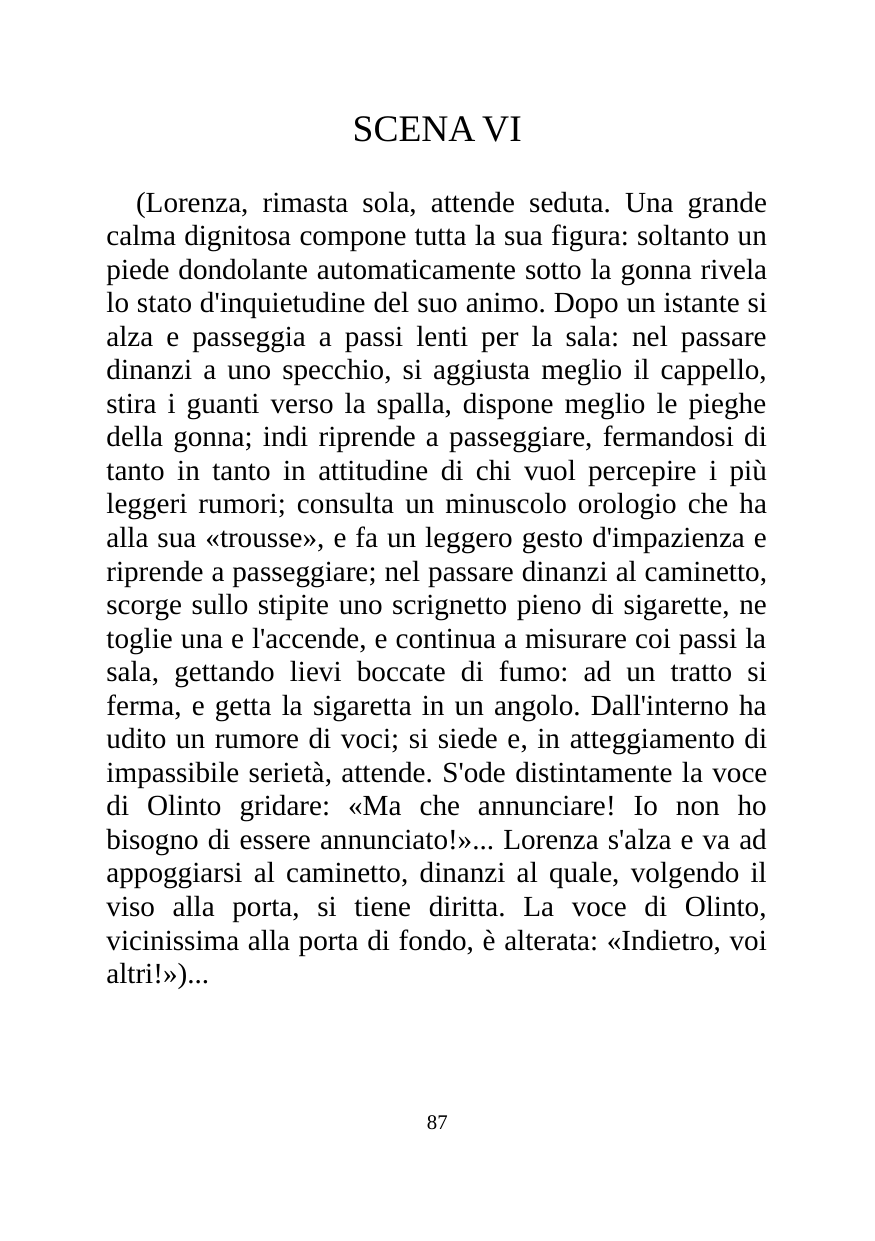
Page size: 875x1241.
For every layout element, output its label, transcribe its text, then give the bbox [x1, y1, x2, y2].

text (Lorenza, rimasta sola, attende seduta. Una grande calma dignitosa compone tutta la sua figura: soltanto un piede dondolante automaticamente sotto la gonna rivela lo stato d'inquietudine del suo animo. Dopo un istante si alza e passeggia a passi lenti per la sala: nel passare dinanzi a uno specchio, si aggiusta meglio il cappello, stira i guanti verso la spalla, dispone meglio le pieghe della gonna; indi riprende a passeggiare, fermandosi di tanto in tanto in attitudine di chi vuol percepire i più leggeri rumori; consulta un minuscolo orologio che ha alla sua «trousse», e fa un leggero gesto d'impazienza e riprende a passeggiare; nel passare dinanzi al caminetto, scorge sullo stipite uno scrignetto pieno di sigarette, ne toglie una e l'accende, e continua a misurare coi passi la sala, gettando lievi boccate di fumo: ad un tratto si ferma, e getta la sigaretta in un angolo. Dall'interno ha udito un rumore di voci; si siede e, in atteggiamento di impassibile serietà, attende. S'ode distintamente la voce di Olinto gridare: «Ma che annunciare! Io non ho bisogno di essere annunciato!»... Lorenza s'alza e va ad appoggiarsi al caminetto, dinanzi al quale, volgendo il viso alla porta, si tiene diritta. La voce di Olinto, vicinissima alla porta di fondo, è alterata: «Indietro, voi altri!»)... [106, 185, 768, 990]
subtitle SCENA VI [106, 106, 768, 149]
